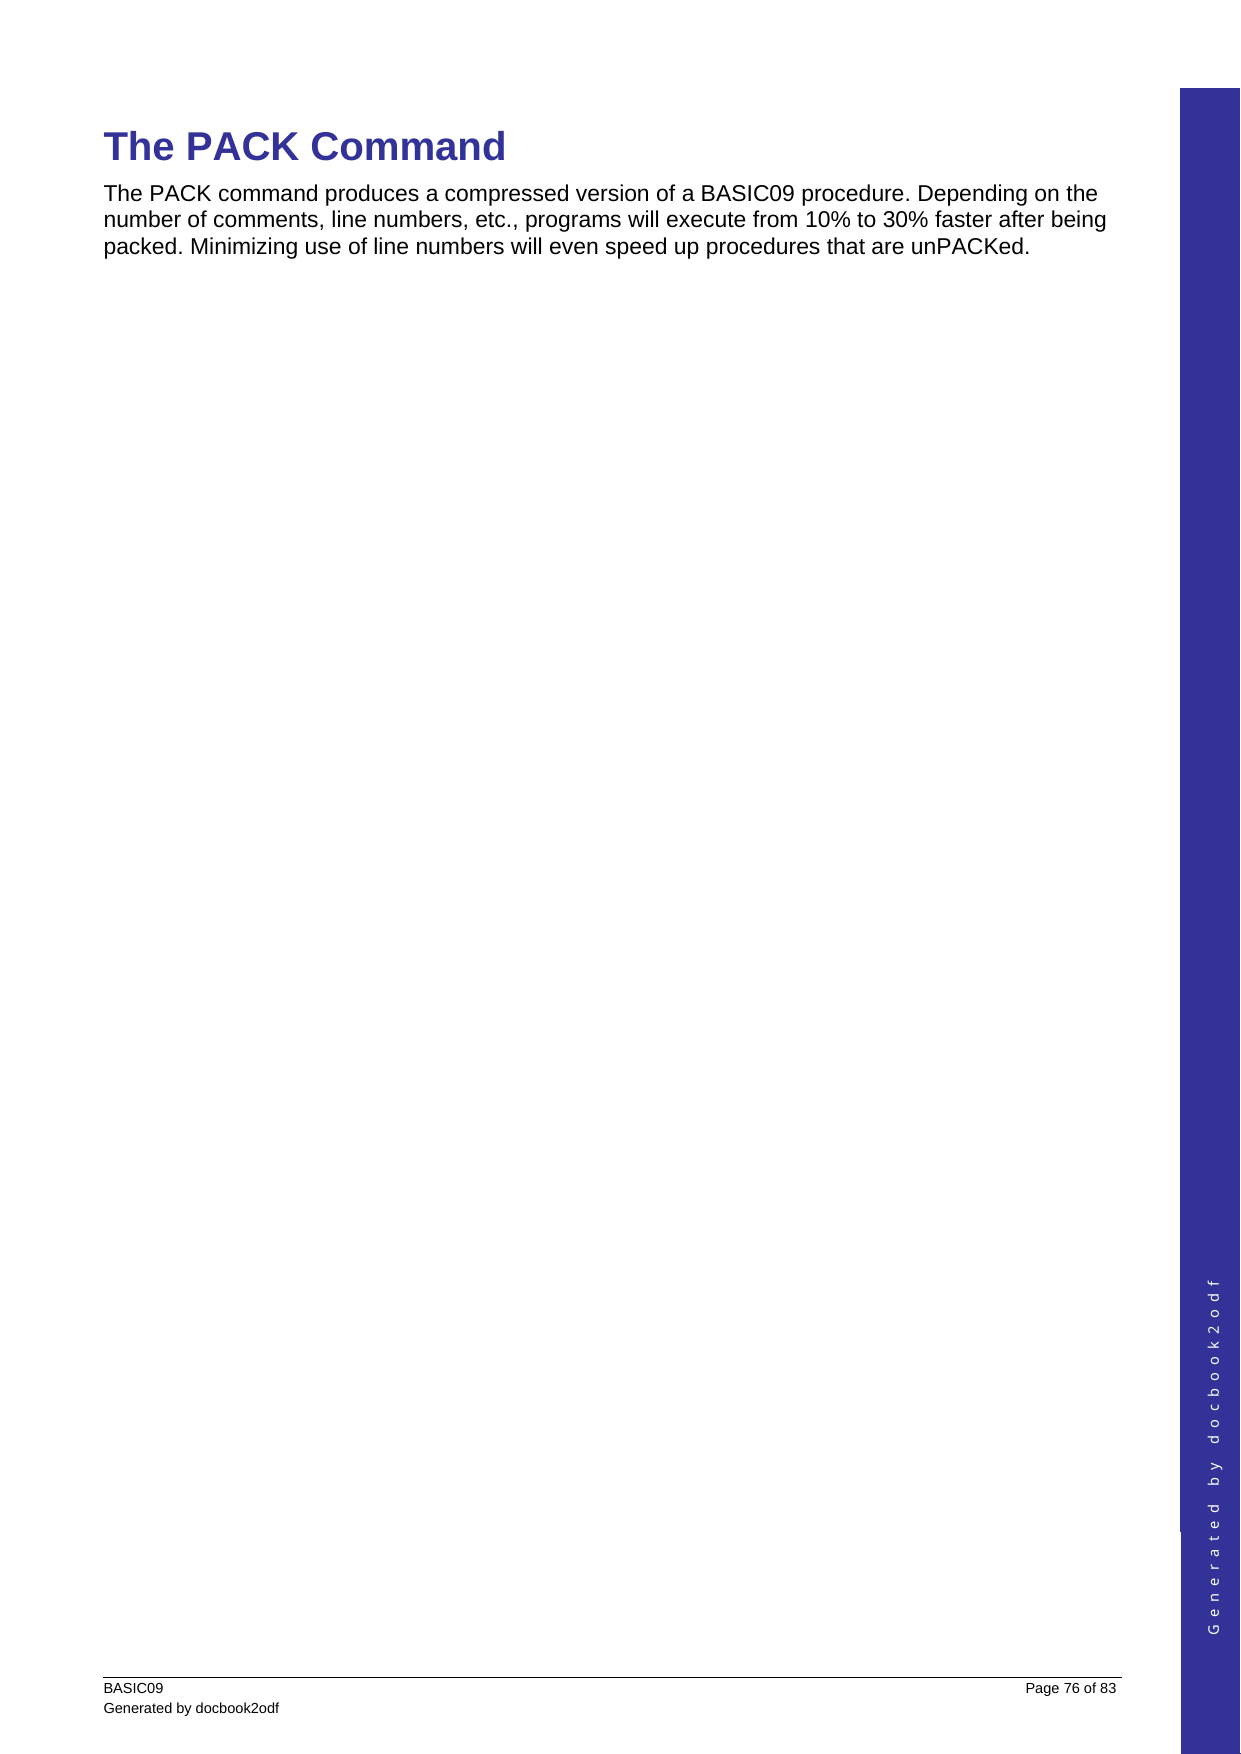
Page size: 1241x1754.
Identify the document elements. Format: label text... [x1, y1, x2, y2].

subtitle The PACK Command [103, 122, 1122, 168]
text The PACK command produces a compressed version of a BASIC09 procedure. Depending on the number of comments, line numbers, etc., programs will execute from 10% to 30% faster after being packed. Minimizing use of line numbers will even speed up procedures that are unPACKed. [103, 180, 1122, 259]
